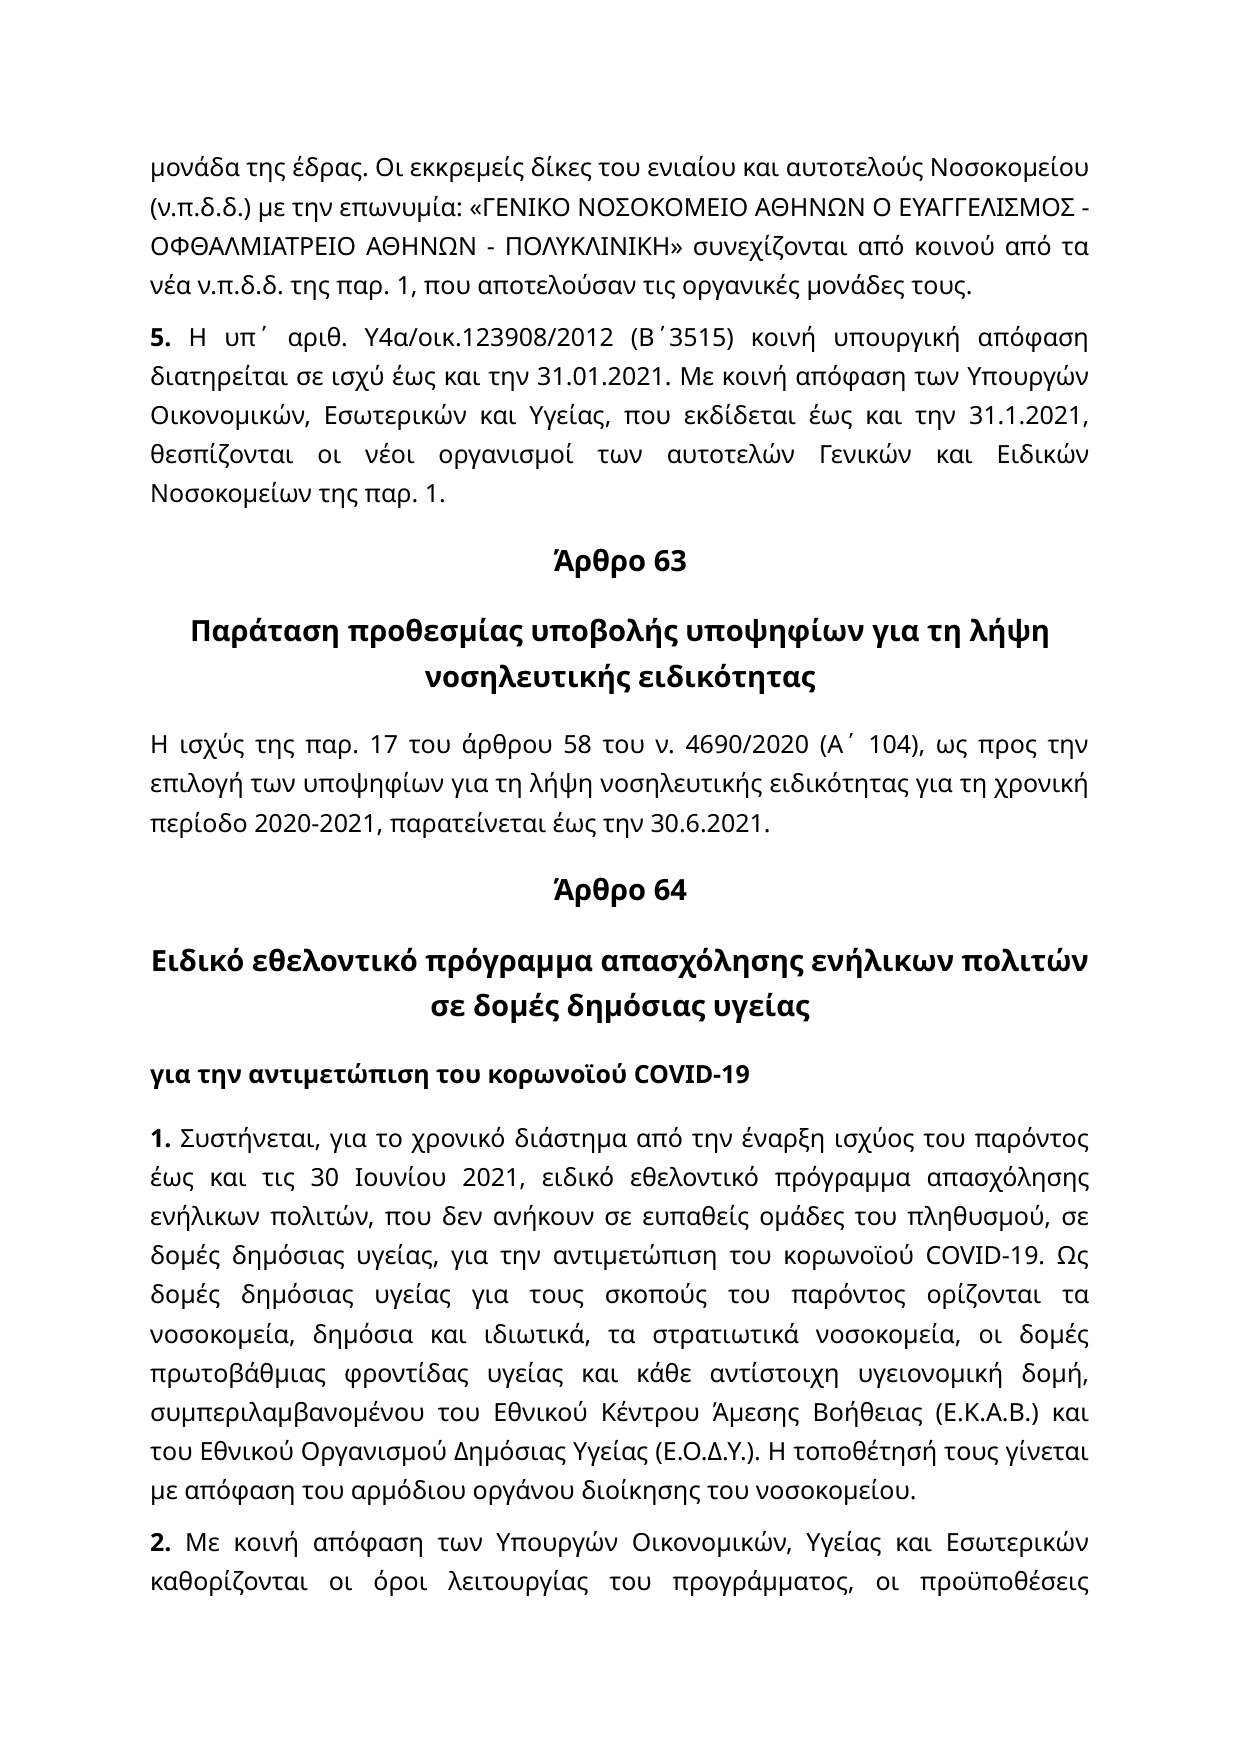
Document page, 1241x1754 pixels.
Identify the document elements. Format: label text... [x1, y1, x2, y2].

subtitle Ειδικό εθελοντικό πρόγραμμα απασχόλησης ενήλικων πολιτών σε δομές δημόσιας υγείας [150, 940, 1090, 1025]
text Η ισχύς της παρ. 17 του άρθρου 58 του ν. 4690/2020 (A΄ 104), ως προς την επιλογή των υποψηφίων για τη λήψη νοσηλευτικής ειδικότητας για τη χρονική περίοδο 2020-2021, παρατείνεται έως την 30.6.2021. [150, 727, 1090, 839]
text 5. Η υπ΄ αριθ. Υ4α/οικ.123908/2012 (Β΄3515) κοινή υπουργική απόφαση διατηρείται σε ισχύ έως και την 31.01.2021. Με κοινή απόφαση των Υπουργών Οικονομικών, Εσωτερικών και Υγείας, που εκδίδεται έως και την 31.1.2021, θεσπίζονται οι νέοι οργανισμοί των αυτοτελών Γενικών και Ειδικών Νοσοκομείων της παρ. 1. [150, 319, 1090, 510]
text μονάδα της έδρας. Οι εκκρεμείς δίκες του ενιαίου και αυτοτελούς Νοσοκομείου (ν.π.δ.δ.) με την επωνυμία: «ΓΕΝΙΚΟ ΝΟΣΟΚΟΜΕΙΟ ΑΘΗΝΩΝ Ο ΕΥΑΓΓΕΛΙΣΜΟΣ - ΟΦΘΑΛΜΙΑΤΡΕΙΟ ΑΘΗΝΩΝ - ΠΟΛΥΚΛΙΝΙΚΗ» συνεχίζονται από κοινού από τα νέα ν.π.δ.δ. της παρ. 1, που αποτελούσαν τις οργανικές μονάδες τους. [150, 150, 1090, 302]
text 2. Με κοινή απόφαση των Υπουργών Οικονομικών, Υγείας και Εσωτερικών καθορίζονται οι όροι λειτουργίας του προγράμματος, οι προϋποθέσεις [150, 1524, 1090, 1598]
text για την αντιμετώπιση του κορωνοϊού COVID-19 [150, 1056, 1090, 1090]
subtitle Άρθρο 63 [150, 540, 1090, 580]
subtitle Παράταση προθεσμίας υποβολής υποψηφίων για τη λήψη νοσηλευτικής ειδικότητας [150, 611, 1090, 696]
subtitle Άρθρο 64 [150, 869, 1090, 909]
text 1. Συστήνεται, για το χρονικό διάστημα από την έναρξη ισχύος του παρόντος έως και τις 30 Ιουνίου 2021, ειδικό εθελοντικό πρόγραμμα απασχόλησης ενήλικων πολιτών, που δεν ανήκουν σε ευπαθείς ομάδες του πληθυσμού, σε δομές δημόσιας υγείας, για την αντιμετώπιση του κορωνοϊού COVID-19. Ως δομές δημόσιας υγείας για τους σκοπούς του παρόντος ορίζονται τα νοσοκομεία, δημόσια και ιδιωτικά, τα στρατιωτικά νοσοκομεία, οι δομές πρωτοβάθμιας φροντίδας υγείας και κάθε αντίστοιχη υγειονομική δομή, συμπεριλαμβανομένου του Εθνικού Κέντρου Άμεσης Βοήθειας (Ε.Κ.Α.Β.) και του Εθνικού Οργανισμού Δημόσιας Υγείας (Ε.Ο.Δ.Υ.). Η τοποθέτησή τους γίνεται με απόφαση του αρμόδιου οργάνου διοίκησης του νοσοκομείου. [150, 1120, 1090, 1507]
